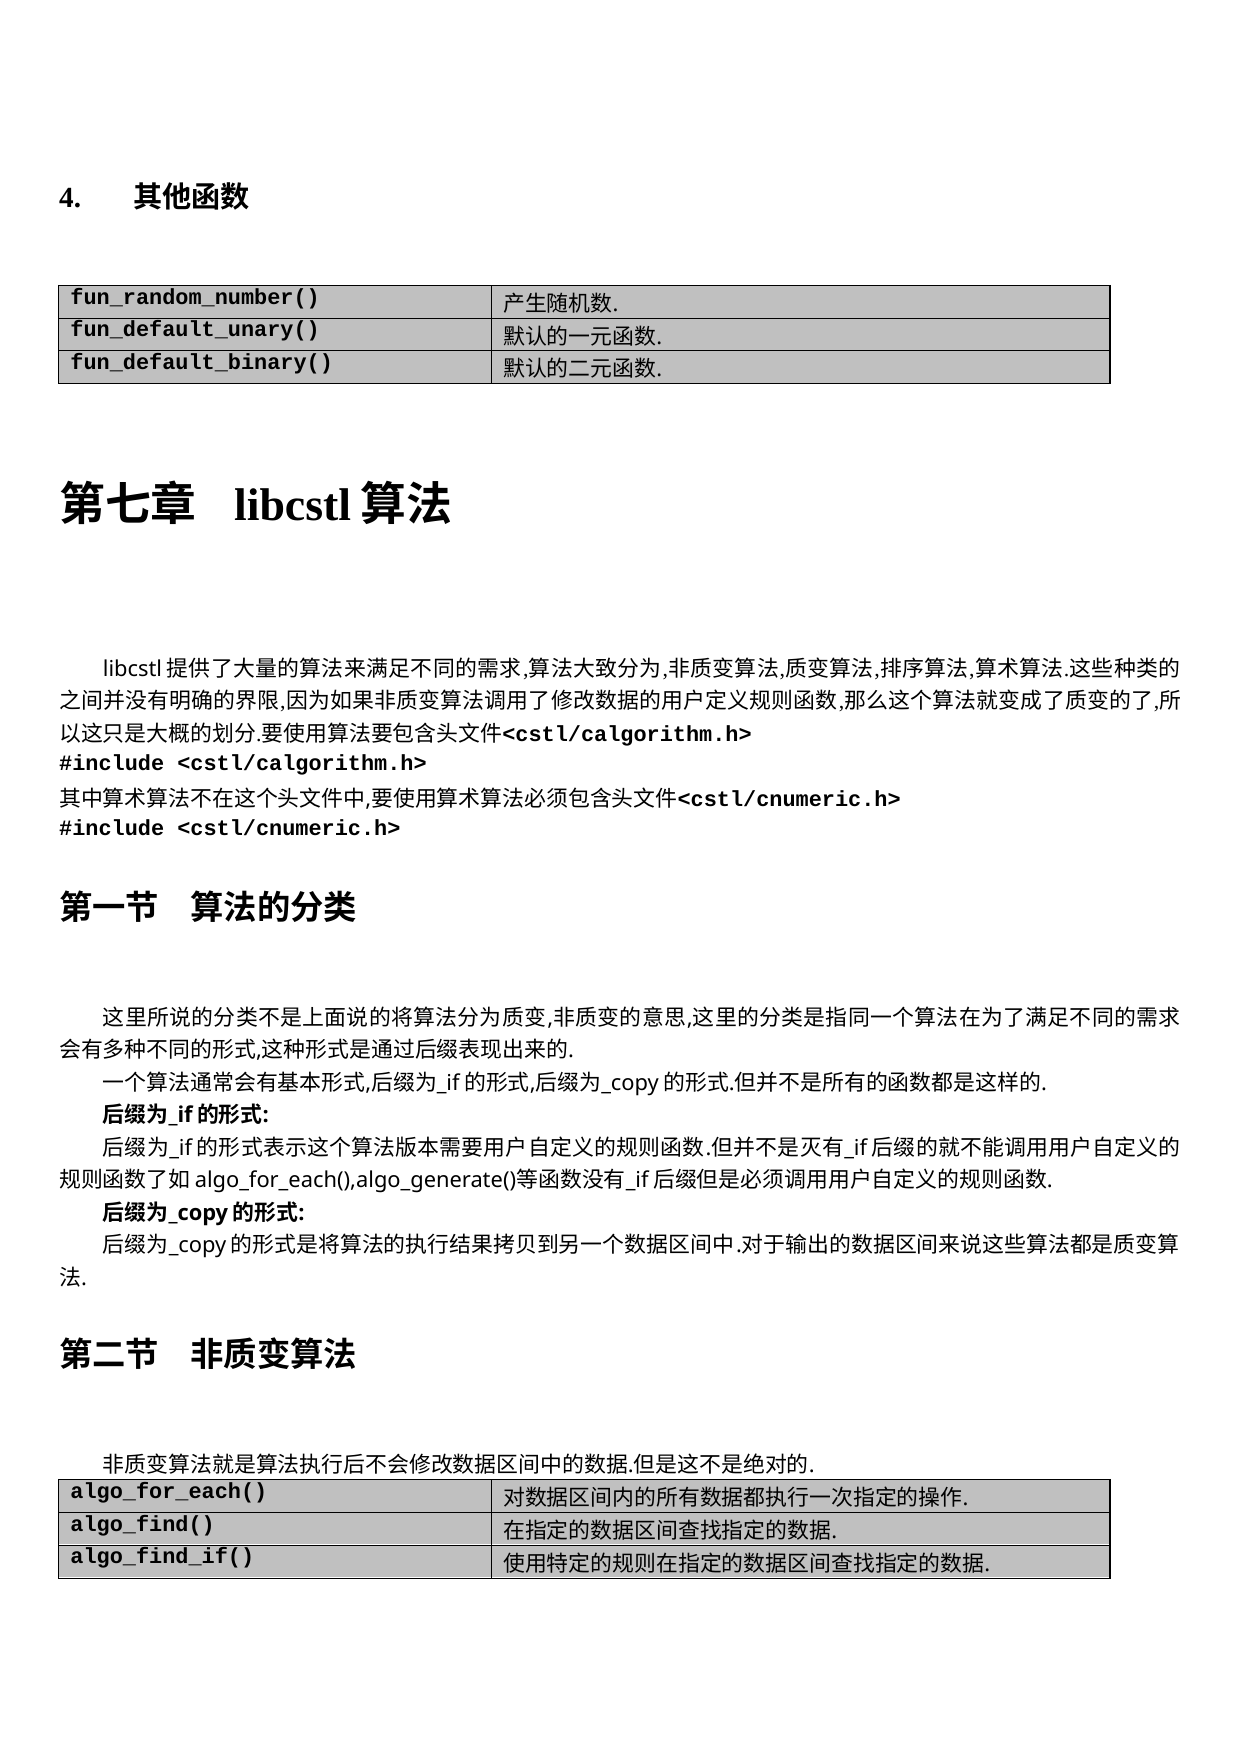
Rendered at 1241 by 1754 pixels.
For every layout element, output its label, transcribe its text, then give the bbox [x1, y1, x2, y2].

table_cell fun_default_binary() [59, 351, 491, 383]
table_cell 使用特定的规则在指定的数据区间查找指定的数据. [492, 1546, 1109, 1577]
table_header algo_for_each() [59, 1480, 491, 1512]
table_cell algo_find() [59, 1513, 491, 1544]
table_header 对数据区间内的所有数据都执行一次指定的操作. [492, 1480, 1109, 1512]
text 后缀为_copy的形式是将算法的执行结果拷贝到另一个数据区间中.对于输出的数据区间来说这些算法都是质变算法. [59, 1227, 1181, 1292]
text 非质变算法就是算法执行后不会修改数据区间中的数据.但是这不是绝对的. [59, 1446, 1181, 1479]
subtitle libcstl算法 [59, 452, 1181, 550]
text 后缀为_if的形式: [59, 1097, 1181, 1130]
text #include <cstl/cnumeric.h> [59, 813, 1181, 845]
text libcstl提供了大量的算法来满足不同的需求,算法大致分为,非质变算法,质变算法,排序算法,算术算法.这些种类的之间并没有明确的界限,因为如果非质变算法调用了修改数据的用户定义规则函数,那么这个算法就变成了质变的了,所以这只是大概的划分.要使用算法要包含头文件<cstl/calgorithm.h> [59, 650, 1181, 748]
table_cell algo_find_if() [59, 1546, 491, 1577]
text 其中算术算法不在这个头文件中,要使用算术算法必须包含头文件<cstl/cnumeric.h> [59, 780, 1181, 813]
subtitle 其他函数 [59, 162, 1181, 227]
text #include <cstl/calgorithm.h> [59, 748, 1181, 780]
subtitle 非质变算法 [59, 1319, 1181, 1384]
table_cell 默认的二元函数. [492, 351, 1109, 383]
text 后缀为_copy的形式: [59, 1195, 1181, 1227]
table_cell 在指定的数据区间查找指定的数据. [492, 1513, 1109, 1544]
table_header fun_random_number() [59, 286, 491, 318]
text 一个算法通常会有基本形式,后缀为_if的形式,后缀为_copy的形式.但并不是所有的函数都是这样的. [59, 1065, 1181, 1097]
table_cell 默认的一元函数. [492, 319, 1109, 350]
table_header 产生随机数. [492, 286, 1109, 318]
subtitle 算法的分类 [59, 872, 1181, 937]
text 这里所说的分类不是上面说的将算法分为质变,非质变的意思,这里的分类是指同一个算法在为了满足不同的需求会有多种不同的形式,这种形式是通过后缀表现出来的. [59, 1000, 1181, 1065]
text 后缀为_if的形式表示这个算法版本需要用户自定义的规则函数.但并不是灭有_if后缀的就不能调用用户自定义的规则函数了如algo_for_each(),algo_generate()等函数没有_if后缀但是必须调用用户自定义的规则函数. [59, 1130, 1181, 1195]
table_cell fun_default_unary() [59, 319, 491, 350]
